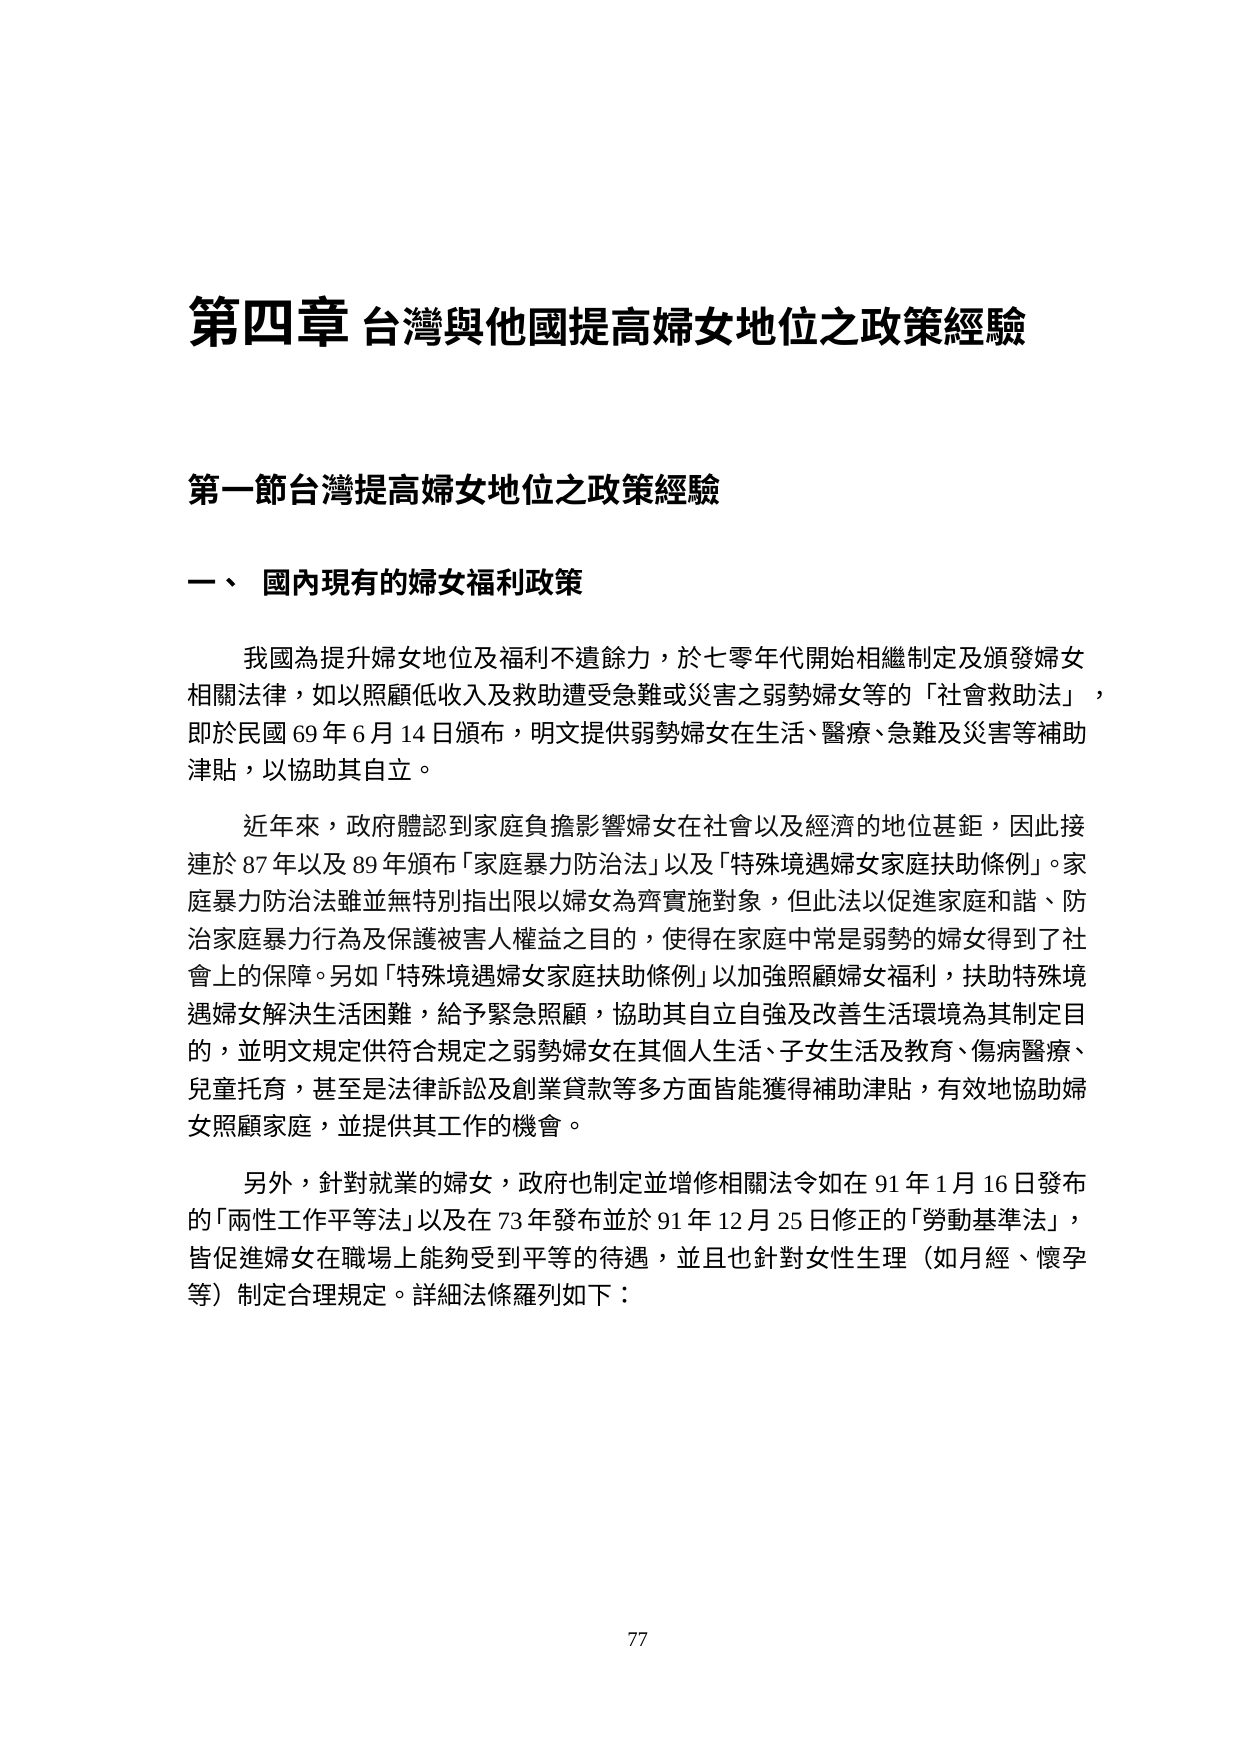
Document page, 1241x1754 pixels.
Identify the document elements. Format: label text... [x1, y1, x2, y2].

text 另外，針對就業的婦女，政府也制定並增修相關法令如在91年1月16日發布的「兩性工作平等法」以及在73年發布並於91年12月25日修正的「勞動基準法」，皆促進婦女在職場上能夠受到平等的待遇，並且也針對女性生理（如月經、懷孕等）制定合理規定。詳細法條羅列如下： [187, 1162, 1087, 1312]
text 近年來，政府體認到家庭負擔影響婦女在社會以及經濟的地位甚鉅，因此接連於87年以及89年頒布「家庭暴力防治法」以及「特殊境遇婦女家庭扶助條例」。家庭暴力防治法雖並無特別指出限以婦女為齊實施對象，但此法以促進家庭和諧、防治家庭暴力行為及保護被害人權益之目的，使得在家庭中常是弱勢的婦女得到了社會上的保障。另如「特殊境遇婦女家庭扶助條例」以加強照顧婦女福利，扶助特殊境遇婦女解決生活困難，給予緊急照顧，協助其自立自強及改善生活環境為其制定目的，並明文規定供符合規定之弱勢婦女在其個人生活、子女生活及教育、傷病醫療、兒童托育，甚至是法律訴訟及創業貸款等多方面皆能獲得補助津貼，有效地協助婦女照顧家庭，並提供其工作的機會。 [187, 806, 1087, 1144]
text 我國為提升婦女地位及福利不遺餘力，於七零年代開始相繼制定及頒發婦女相關法律，如以照顧低收入及救助遭受急難或災害之弱勢婦女等的「社會救助法」，即於民國69年6月14日頒布，明文提供弱勢婦女在生活、醫療、急難及災害等補助津貼，以協助其自立。 [187, 637, 1087, 787]
list 國內現有的婦女福利政策 [187, 544, 1087, 619]
subtitle 台灣與他國提高婦女地位之政策經驗 [187, 262, 1087, 375]
subtitle 台灣提高婦女地位之政策經驗 [187, 450, 1087, 525]
